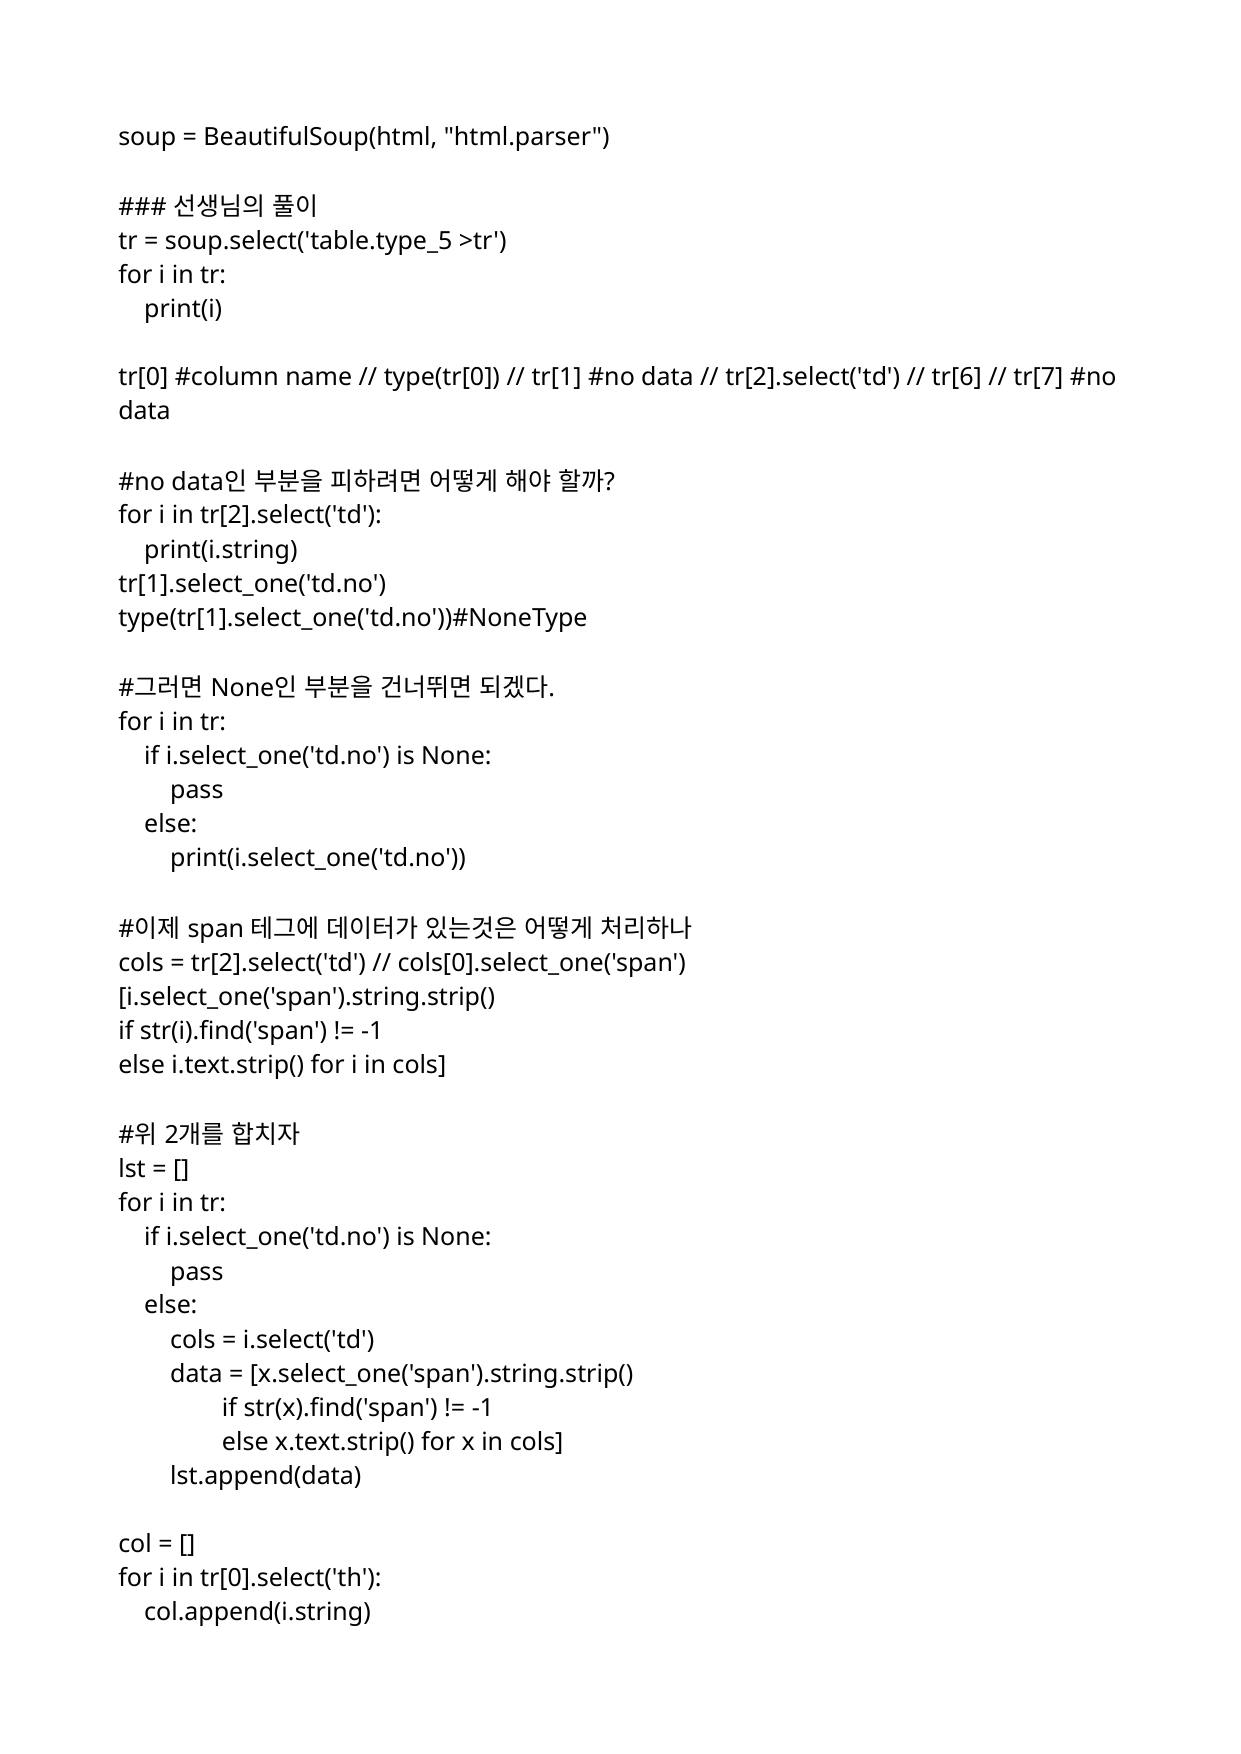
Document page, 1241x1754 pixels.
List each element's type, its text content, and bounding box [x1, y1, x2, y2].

text for i in tr: [118, 1185, 1122, 1219]
text #이제 span 테그에 데이터가 있는것은 어떻게 처리하나 [118, 908, 1122, 944]
text col.append(i.string) [118, 1594, 1122, 1628]
text #no data인 부분을 피하려면 어떻게 해야 할까? [118, 461, 1122, 497]
text tr[0] #column name // type(tr[0]) // tr[1] #no data // tr[2].select('td') // tr[6] // tr[7] #no data [118, 359, 1122, 427]
text lst = [] [118, 1151, 1122, 1185]
text pass [118, 1253, 1122, 1287]
text soup = BeautifulSoup(html, "html.parser") [118, 118, 1122, 152]
text print(i.select_one('td.no')) [118, 840, 1122, 874]
text if str(i).find('span') != -1 [118, 1012, 1122, 1047]
text else: [118, 806, 1122, 840]
text for i in tr: [118, 257, 1122, 291]
text data = [x.select_one('span').string.strip() [118, 1355, 1122, 1389]
text else: [118, 1287, 1122, 1321]
text for i in tr[2].select('td'): [118, 497, 1122, 531]
text else x.text.strip() for x in cols] [118, 1423, 1122, 1457]
text lst.append(data) [118, 1457, 1122, 1492]
text tr[1].select_one('td.no') [118, 565, 1122, 599]
text for i in tr: [118, 704, 1122, 738]
text print(i.string) [118, 531, 1122, 565]
text print(i) [118, 291, 1122, 325]
text pass [118, 772, 1122, 806]
text if str(x).find('span') != -1 [118, 1389, 1122, 1423]
text if i.select_one('td.no') is None: [118, 738, 1122, 772]
text type(tr[1].select_one('td.no'))#NoneType [118, 599, 1122, 633]
text else i.text.strip() for i in cols] [118, 1047, 1122, 1081]
text cols = tr[2].select('td') // cols[0].select_one('span') [118, 944, 1122, 978]
text #위 2개를 합치자 [118, 1115, 1122, 1151]
text ### 선생님의 풀이 [118, 186, 1122, 222]
text cols = i.select('td') [118, 1321, 1122, 1355]
text col = [] [118, 1526, 1122, 1560]
text [i.select_one('span').string.strip() [118, 978, 1122, 1012]
text if i.select_one('td.no') is None: [118, 1219, 1122, 1253]
text tr = soup.select('table.type_5 >tr') [118, 222, 1122, 257]
text for i in tr[0].select('th'): [118, 1560, 1122, 1594]
text #그러면 None인 부분을 건너뛰면 되겠다. [118, 667, 1122, 704]
